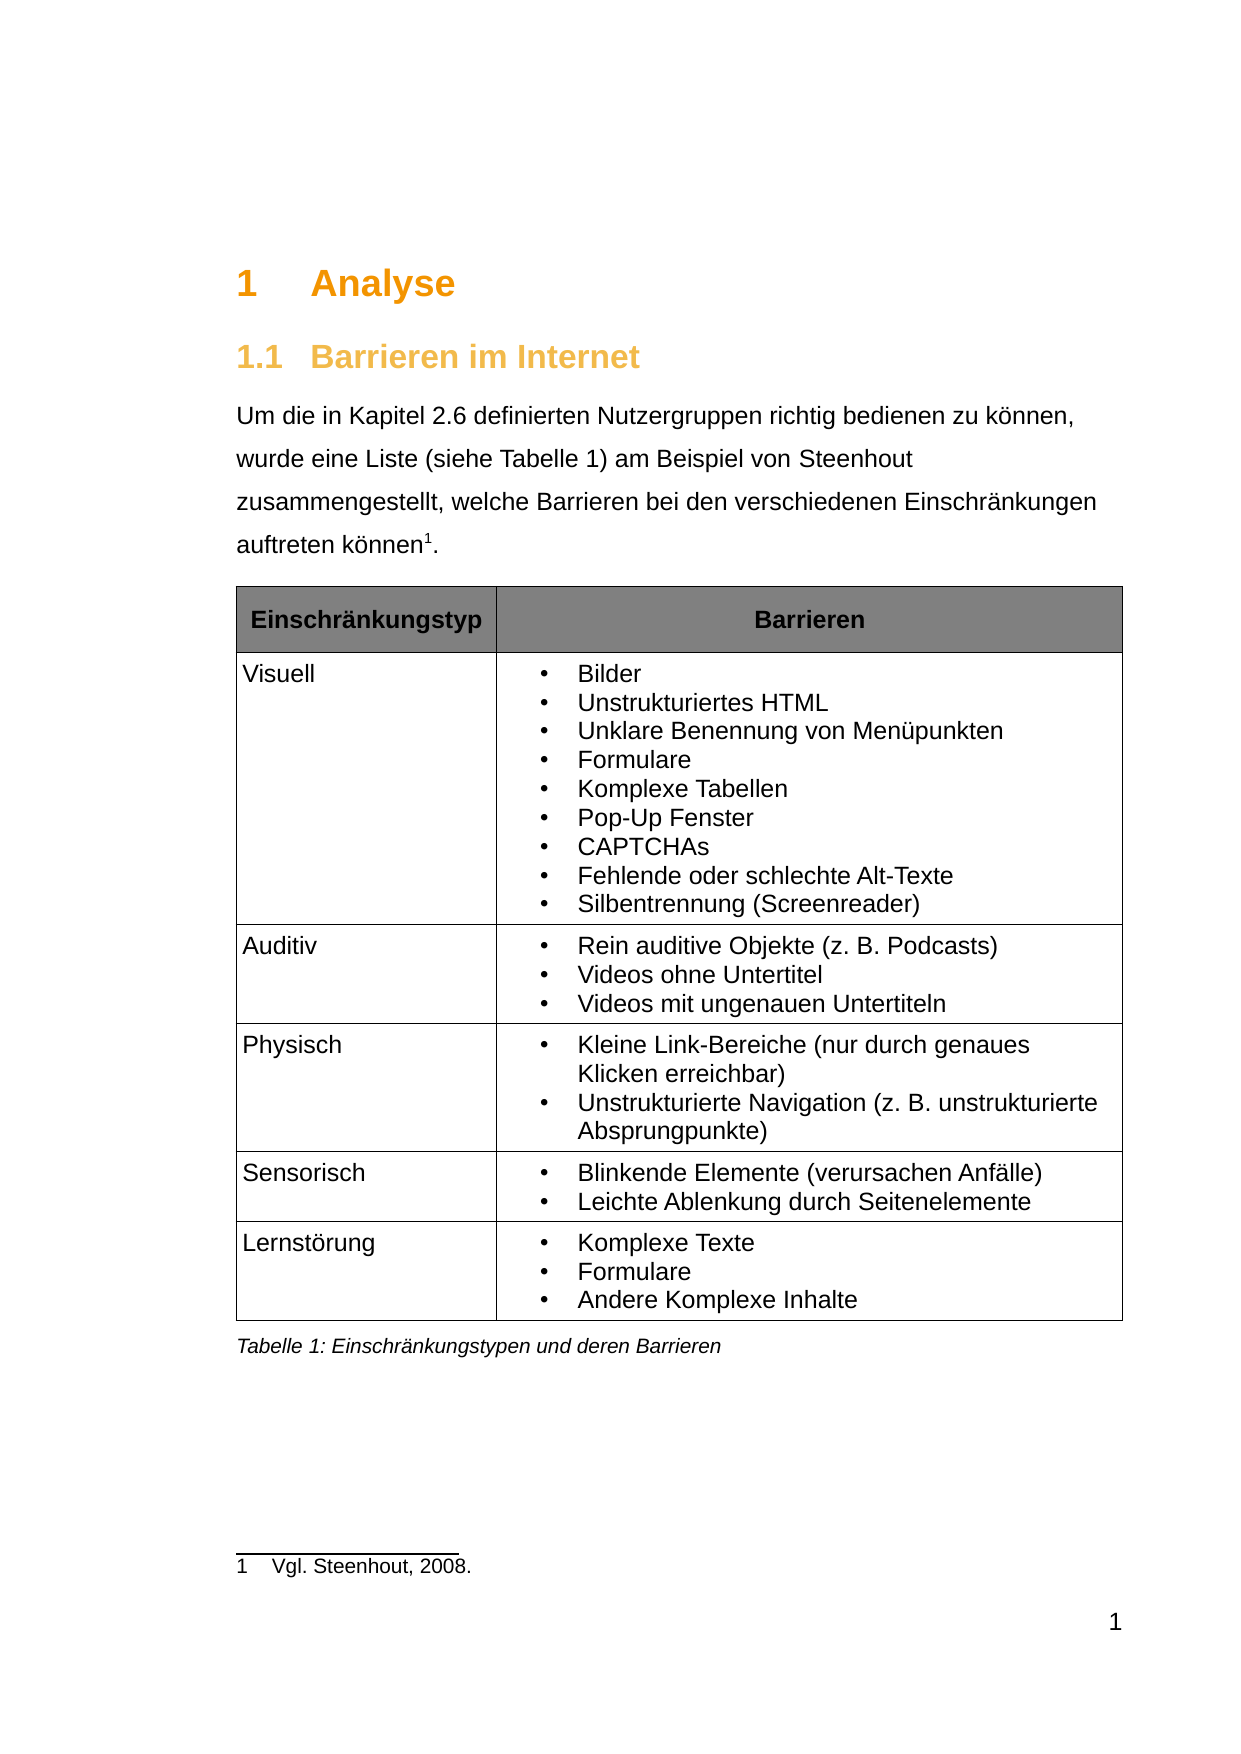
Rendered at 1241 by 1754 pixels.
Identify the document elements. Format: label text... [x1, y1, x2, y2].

table_cell Bilder Unstrukturiertes HTML Unklare Benennung von Menüpunkten Formulare Komplexe Tabellen Pop-Up Fenster CAPTCHAs Fehlende oder schlechte Alt-Texte Silbentrennung (Screenreader) [497, 653, 1122, 924]
table_cell Auditiv [237, 925, 496, 1023]
table_cell Physisch [237, 1024, 496, 1151]
table_cell Kleine Link-Bereiche (nur durch genaues Klicken erreichbar) Unstrukturierte Navigation (z. B. unstrukturierte Absprungpunkte) [497, 1024, 1122, 1151]
text Vgl. Steenhout, 2008. [236, 1554, 1122, 1578]
table_cell Komplexe Texte Formulare Andere Komplexe Inhalte [497, 1222, 1122, 1320]
table_cell Lernstörung [237, 1222, 496, 1320]
table_header Barrieren [497, 587, 1122, 652]
table_header Einschränkungstyp [237, 587, 496, 652]
subtitle Analyse [236, 260, 1122, 304]
table_cell Rein auditive Objekte (z. B. Podcasts) Videos ohne Untertitel Videos mit ungenauen Untertiteln [497, 925, 1122, 1023]
subtitle Barrieren im Internet [236, 337, 1122, 376]
table_cell Blinkende Elemente (verursachen Anfälle) Leichte Ablenkung durch Seitenelemente [497, 1152, 1122, 1221]
text Tabelle 1: Einschränkungstypen und deren Barrieren [236, 1334, 1122, 1358]
table_cell Visuell [237, 653, 496, 924]
text Um die in Kapitel 2.6 definierten Nutzergruppen richtig bedienen zu können, wurde eine Liste (siehe Tabelle 1) am Beispiel von Steenhout zusammengestellt, welche Barrieren bei den verschiedenen Einschränkungen auftreten können. [236, 401, 1122, 559]
table_cell Sensorisch [237, 1152, 496, 1221]
